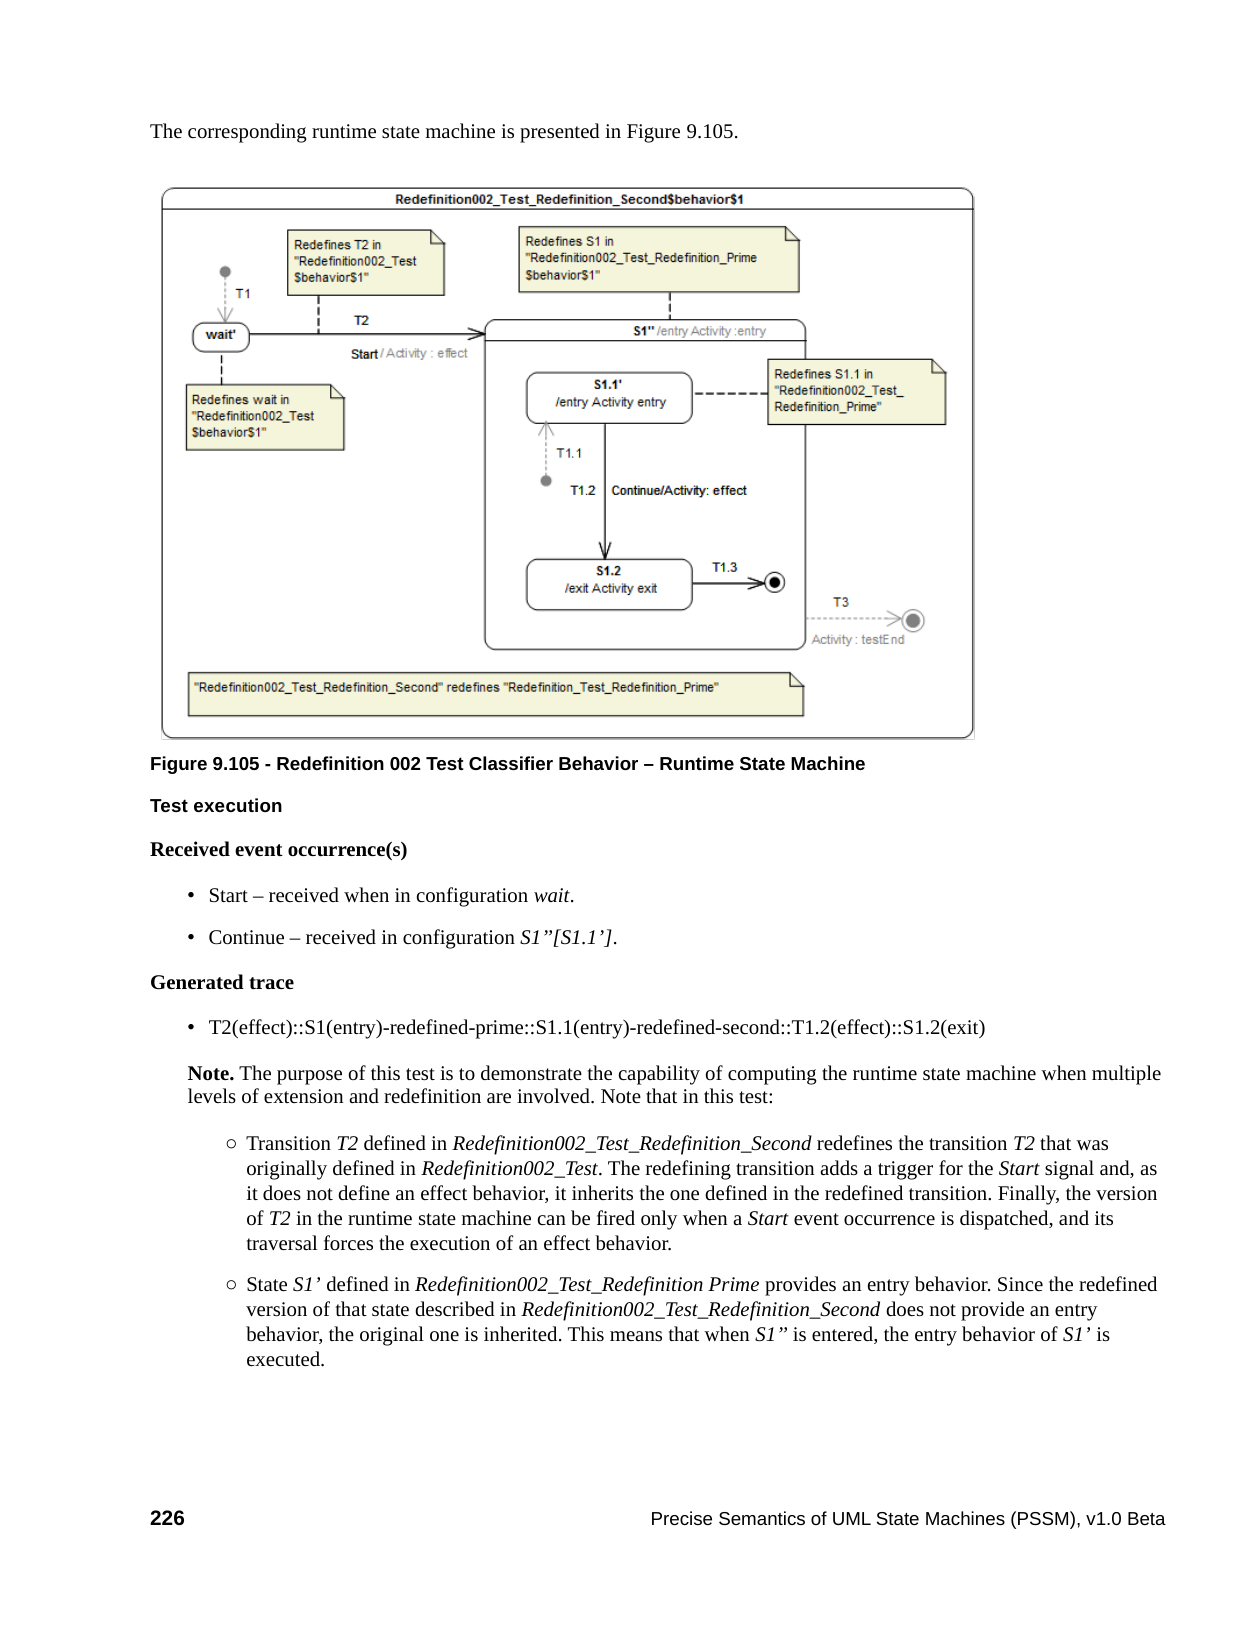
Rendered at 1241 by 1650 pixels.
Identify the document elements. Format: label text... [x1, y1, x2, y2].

list Continue – received in configuration S1’’[S1.1’]. [187, 924, 1166, 949]
list Start – received when in configuration wait. [187, 882, 1166, 907]
text The corresponding runtime state machine is presented in Figure 9.105. [150, 118, 1166, 143]
list Transition T2 defined in Redefinition002_Test_Redefinition_Second redefines the transition T2 that was originally defined in Redefinition002_Test. The redefining transition adds a trigger for the Start signal and, as it does not define an effect behavior, it inherits the one defined in the redefined transition. Finally, the version of T2 in the runtime state machine can be fired only when a Start event occurrence is dispatched, and its traversal forces the execution of an effect behavior. [225, 1129, 1166, 1254]
text Figure 9.105 - Redefinition 002 Test Classifier Behavior – Runtime State Machine [150, 750, 1134, 774]
text Generated trace [150, 970, 1166, 994]
list State S1’ defined in Redefinition002_Test_Redefinition Prime provides an entry behavior. Since the redefined version of that state described in Redefinition002_Test_Redefinition_Second does not provide an entry behavior, the original one is inherited. This means that when S1’’ is entered, the entry behavior of S1’ is executed. [225, 1271, 1166, 1371]
text Note. The purpose of this test is to demonstrate the capability of computing the runtime state machine when multiple levels of extension and redefinition are involved. Note that in this test: [187, 1060, 1166, 1108]
list T2(effect)::S1(entry)-redefined-prime::S1.1(entry)-redefined-second::T1.2(effect)::S1.2(exit) [187, 1015, 1166, 1039]
subtitle Test execution [150, 750, 1166, 816]
picture [150, 176, 1007, 750]
text Received event occurrence(s) [150, 837, 1166, 861]
